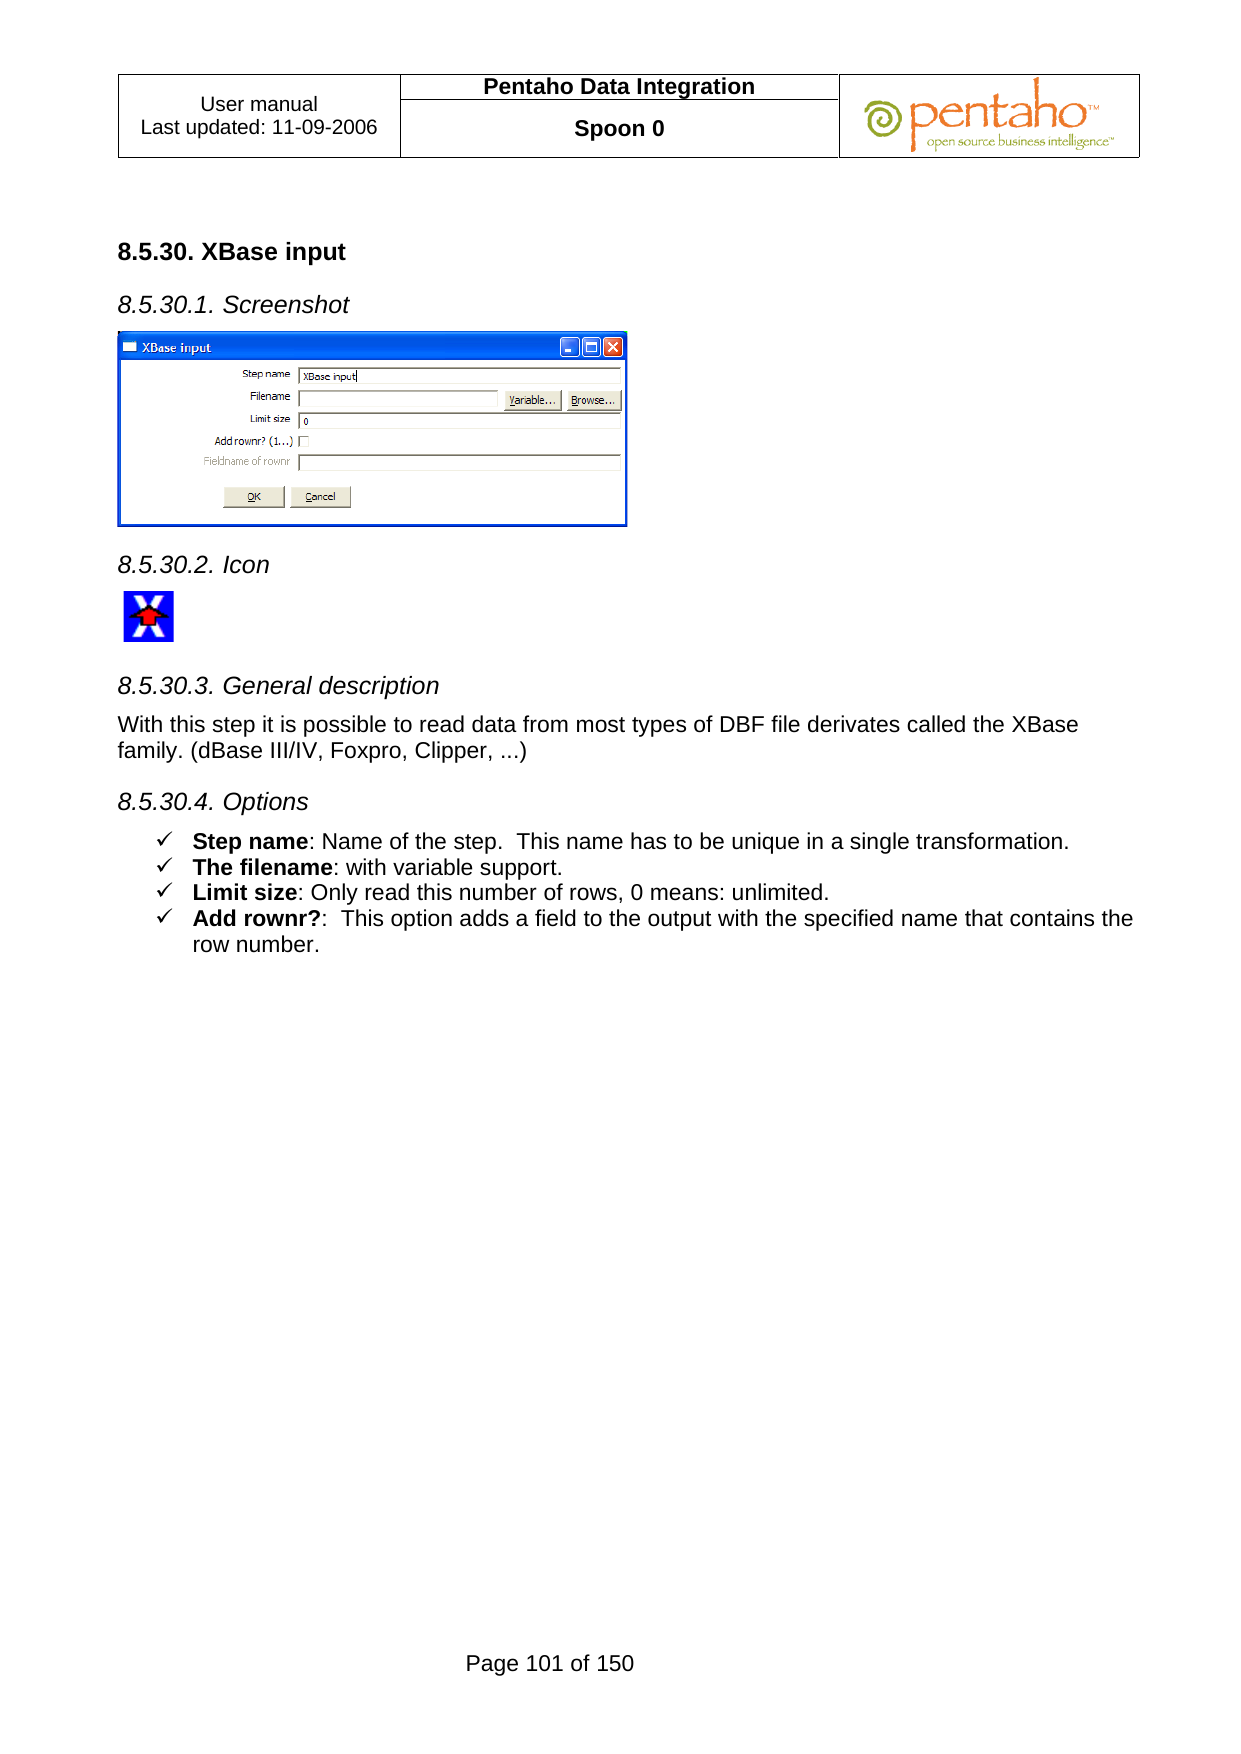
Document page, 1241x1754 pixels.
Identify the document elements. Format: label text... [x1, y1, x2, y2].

picture [117, 331, 628, 527]
subtitle Icon [117, 551, 1137, 579]
list Limit size: Only read this number of rows, 0 means: unlimited. [155, 880, 1137, 906]
subtitle General description [117, 672, 1137, 699]
picture [123, 591, 174, 642]
text With this step it is possible to read data from most types of DBF file derivates called the XBase family. (dBase III/IV, Foxpro, Clipper, ...) [117, 712, 1137, 763]
subtitle Screenshot [117, 291, 1137, 319]
subtitle XBase input [117, 238, 1137, 266]
list Step name: Name of the step. This name has to be unique in a single transformation. [155, 829, 1137, 854]
list Add rownr?: This option adds a field to the output with the specified name that contains the row number. [155, 906, 1137, 957]
list The filename: with variable support. [155, 854, 1137, 880]
subtitle Options [117, 788, 1137, 816]
